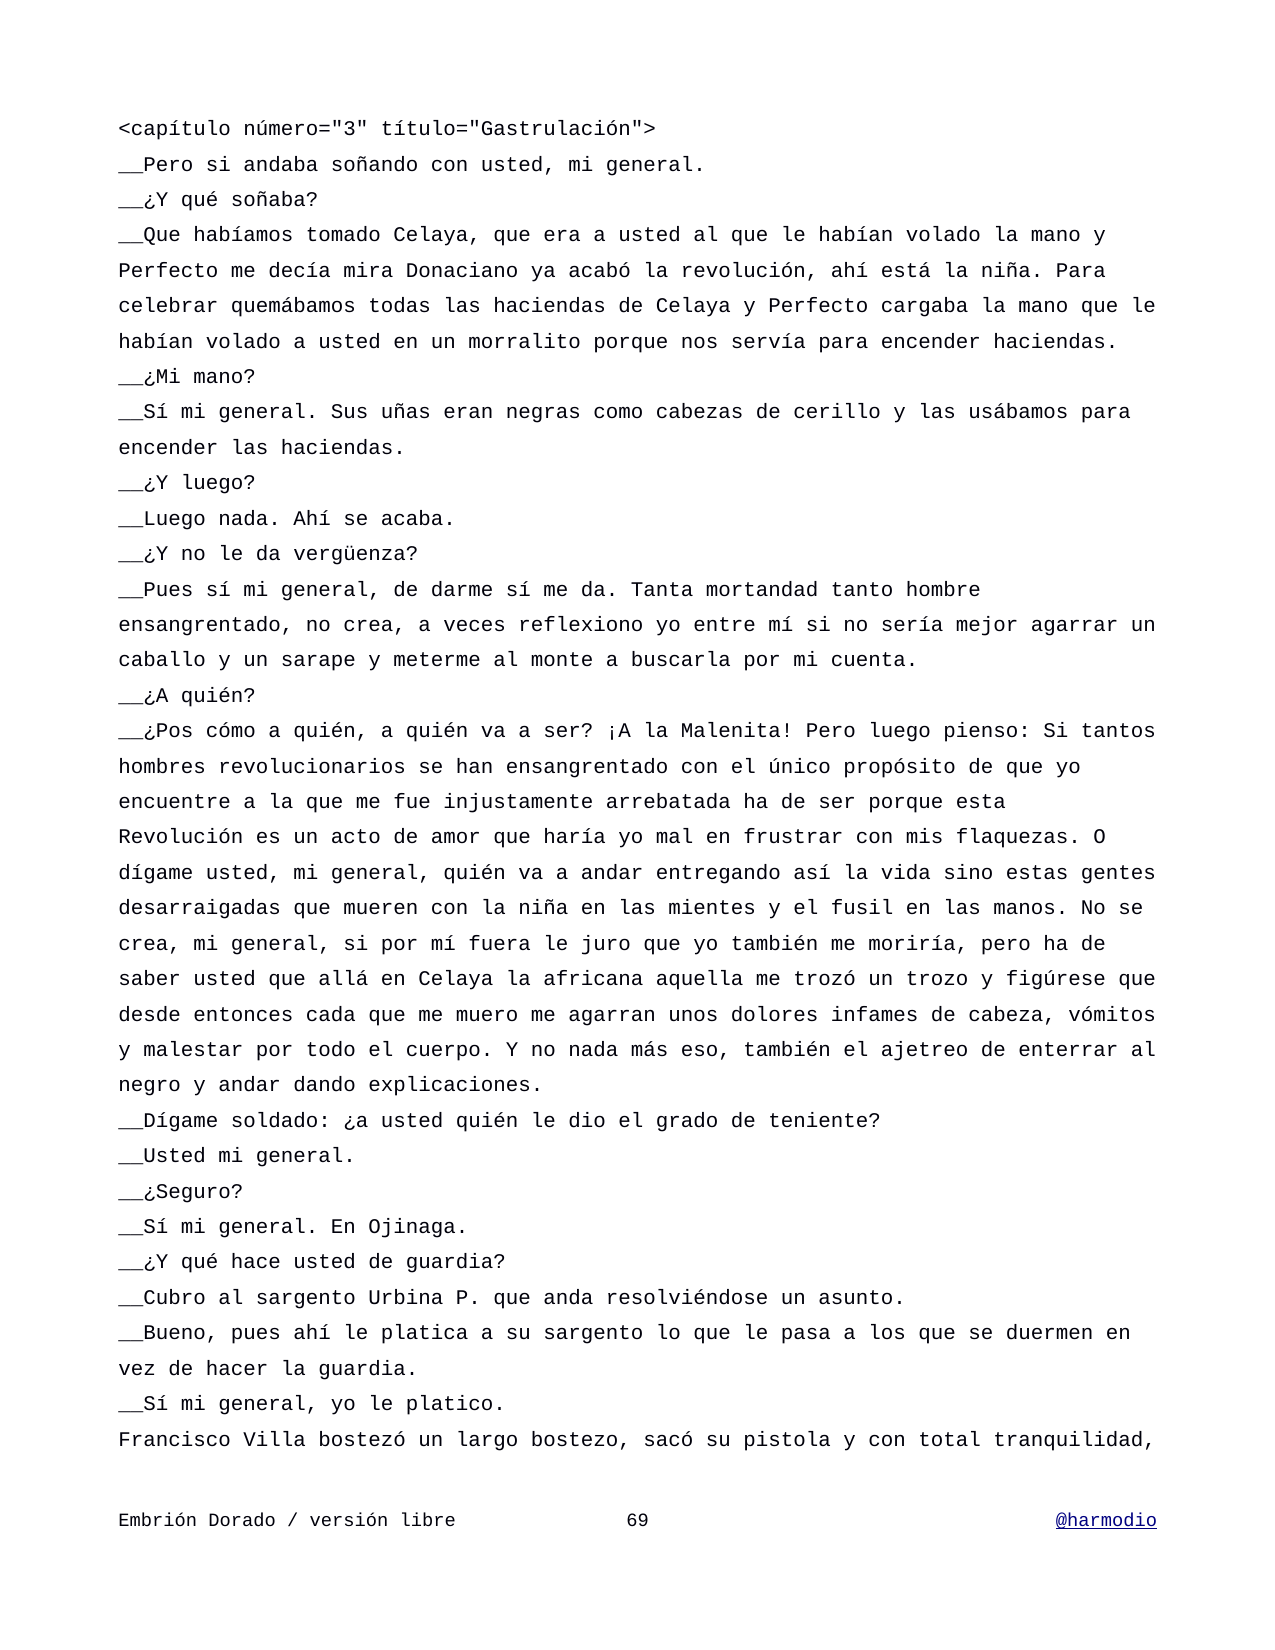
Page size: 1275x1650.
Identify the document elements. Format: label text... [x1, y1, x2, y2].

text __Pues sí mi general, de darme sí me da. Tanta mortandad tanto hombre ensangrentado, no crea, a veces reflexiono yo entre mí si no sería mejor agarrar un caballo y un sarape y meterme al monte a buscarla por mi cuenta. [118, 578, 1157, 673]
text Revolución es un acto de amor que haría yo mal en frustrar con mis flaquezas. O dígame usted, mi general, quién va a andar entregando así la vida sino estas gentes desarraigadas que mueren con la niña en las mientes y el fusil en las manos. No se crea, mi general, si por mí fuera le juro que yo también me moriría, pero ha de saber usted que allá en Celaya la africana aquella me trozó un trozo y figúrese que desde entonces cada que me muero me agarran unos dolores infames de cabeza, vómitos y malestar por todo el cuerpo. Y no nada más eso, también el ajetreo de enterrar al negro y andar dando explicaciones. [118, 826, 1157, 1098]
text __¿Y qué soñaba? [118, 189, 1157, 213]
text __Pero si andaba soñando con usted, mi general. [118, 153, 1157, 177]
text __Cubro al sargento Urbina P. que anda resolviéndose un asunto. [118, 1287, 1157, 1311]
text __Sí mi general. En Ojinaga. [118, 1216, 1157, 1240]
text __Sí mi general, yo le platico. [118, 1393, 1157, 1417]
text __Dígame soldado: ¿a usted quién le dio el grado de teniente? [118, 1110, 1157, 1133]
text __Bueno, pues ahí le platica a su sargento lo que le pasa a los que se duermen en vez de hacer la guardia. [118, 1322, 1157, 1381]
text Francisco Villa bostezó un largo bostezo, sacó su pistola y con total tranquilidad, [118, 1428, 1157, 1452]
text __¿Y qué hace usted de guardia? [118, 1251, 1157, 1275]
text __Usted mi general. [118, 1145, 1157, 1169]
text __Sí mi general. Sus uñas eran negras como cabezas de cerillo y las usábamos para encender las haciendas. [118, 401, 1157, 461]
text __¿Pos cómo a quién, a quién va a ser? ¡A la Malenita! Pero luego pienso: Si tantos hombres revolucionarios se han ensangrentado con el único propósito de que yo encuentre a la que me fue injustamente arrebatada ha de ser porque esta [118, 720, 1157, 815]
text __¿Mi mano? [118, 366, 1157, 390]
text __¿A quién? [118, 685, 1157, 708]
text <capítulo número="3" título="Gastrulación"> [118, 118, 1157, 142]
text __¿Y no le da vergüenza? [118, 543, 1157, 567]
text __¿Seguro? [118, 1181, 1157, 1204]
text __Que habíamos tomado Celaya, que era a usted al que le habían volado la mano y Perfecto me decía mira Donaciano ya acabó la revolución, ahí está la niña. Para celebrar quemábamos todas las haciendas de Celaya y Perfecto cargaba la mano que le habían volado a usted en un morralito porque nos servía para encender haciendas. [118, 224, 1157, 354]
text __Luego nada. Ahí se acaba. [118, 508, 1157, 531]
text __¿Y luego? [118, 472, 1157, 496]
